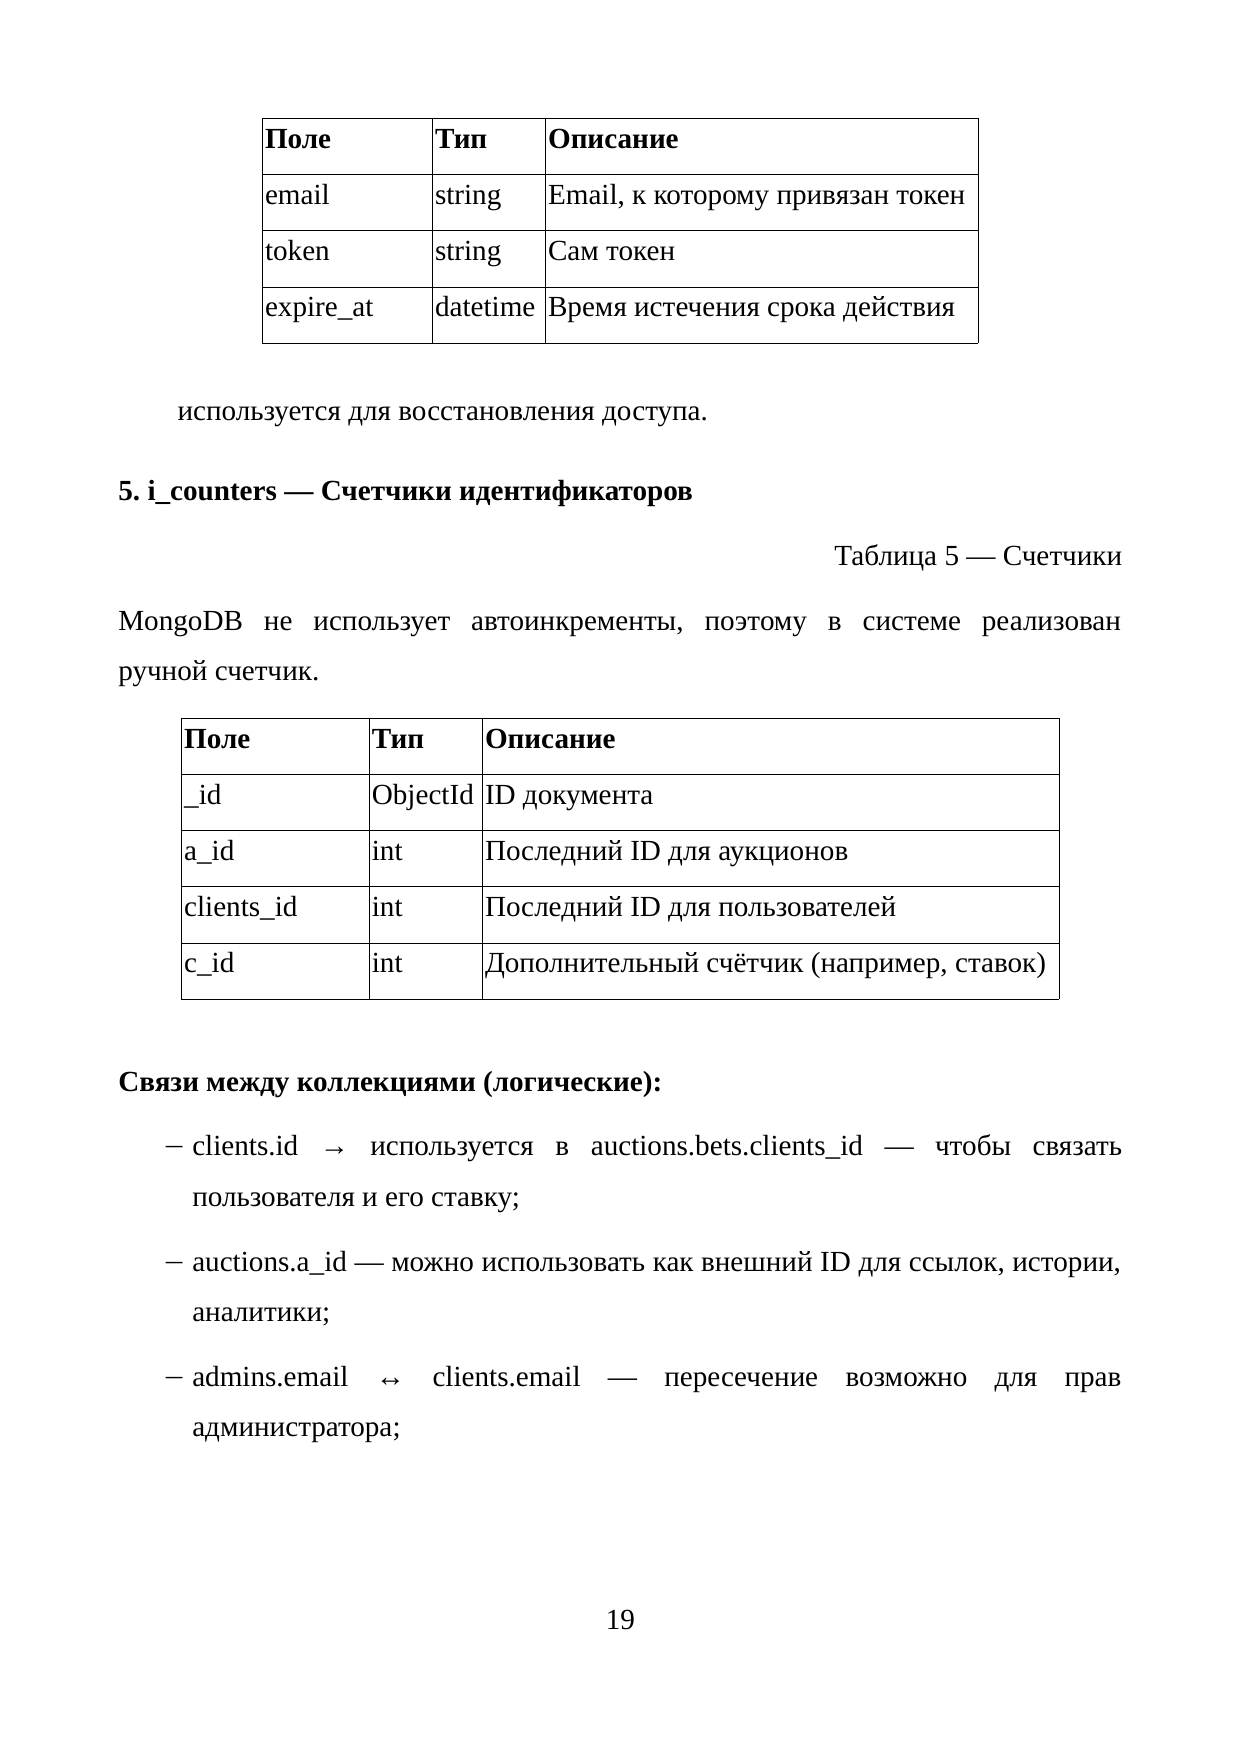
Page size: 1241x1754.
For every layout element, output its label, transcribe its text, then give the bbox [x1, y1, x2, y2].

table_cell ID документа [483, 775, 1059, 830]
table_header Описание [483, 719, 1059, 774]
table_cell datetime [433, 288, 545, 343]
table_cell int [370, 887, 482, 942]
table_cell email [263, 175, 432, 230]
table_cell int [370, 831, 482, 886]
table_cell с_id [182, 944, 369, 999]
table_cell Последний ID для аукционов [483, 831, 1059, 886]
table_cell a_id [182, 831, 369, 886]
table_cell expire_at [263, 288, 432, 343]
list admins.email ↔ clients.email — пересечение возможно для прав администратора; [162, 1359, 1122, 1443]
table_cell token [263, 231, 432, 287]
table_cell int [370, 944, 482, 999]
table_cell Дополнительный счётчик (например, ставок) [483, 944, 1059, 999]
table_header Поле [263, 119, 432, 174]
list auctions.a_id — можно использовать как внешний ID для ссылок, истории, аналитики; [162, 1244, 1122, 1328]
text MongoDB не использует автоинкременты, поэтому в системе реализован ручной счетчик. [118, 603, 1122, 687]
table_cell _id [182, 775, 369, 830]
text Связи между коллекциями (логические): [118, 1064, 1122, 1097]
table_cell string [433, 231, 545, 287]
table_cell Последний ID для пользователей [483, 887, 1059, 942]
table_header Описание [546, 119, 978, 174]
table_cell Сам токен [546, 231, 978, 287]
table_header Тип [370, 719, 482, 774]
table_cell clients_id [182, 887, 369, 942]
table_cell Время истечения срока действия [546, 288, 978, 343]
list clients.id → используется в auctions.bets.clients_id — чтобы связать пользователя и его ставку; [162, 1128, 1122, 1212]
text 5. i_counters — Счетчики идентификаторов [118, 473, 1122, 506]
table_cell Email, к которому привязан токен [546, 175, 978, 230]
table_cell string [433, 175, 545, 230]
text используется для восстановления доступа. [177, 343, 1063, 427]
table_header Тип [433, 119, 545, 174]
table_cell ObjectId [370, 775, 482, 830]
table_header Поле [182, 719, 369, 774]
text Таблица 5 — Счетчики [118, 538, 1122, 571]
